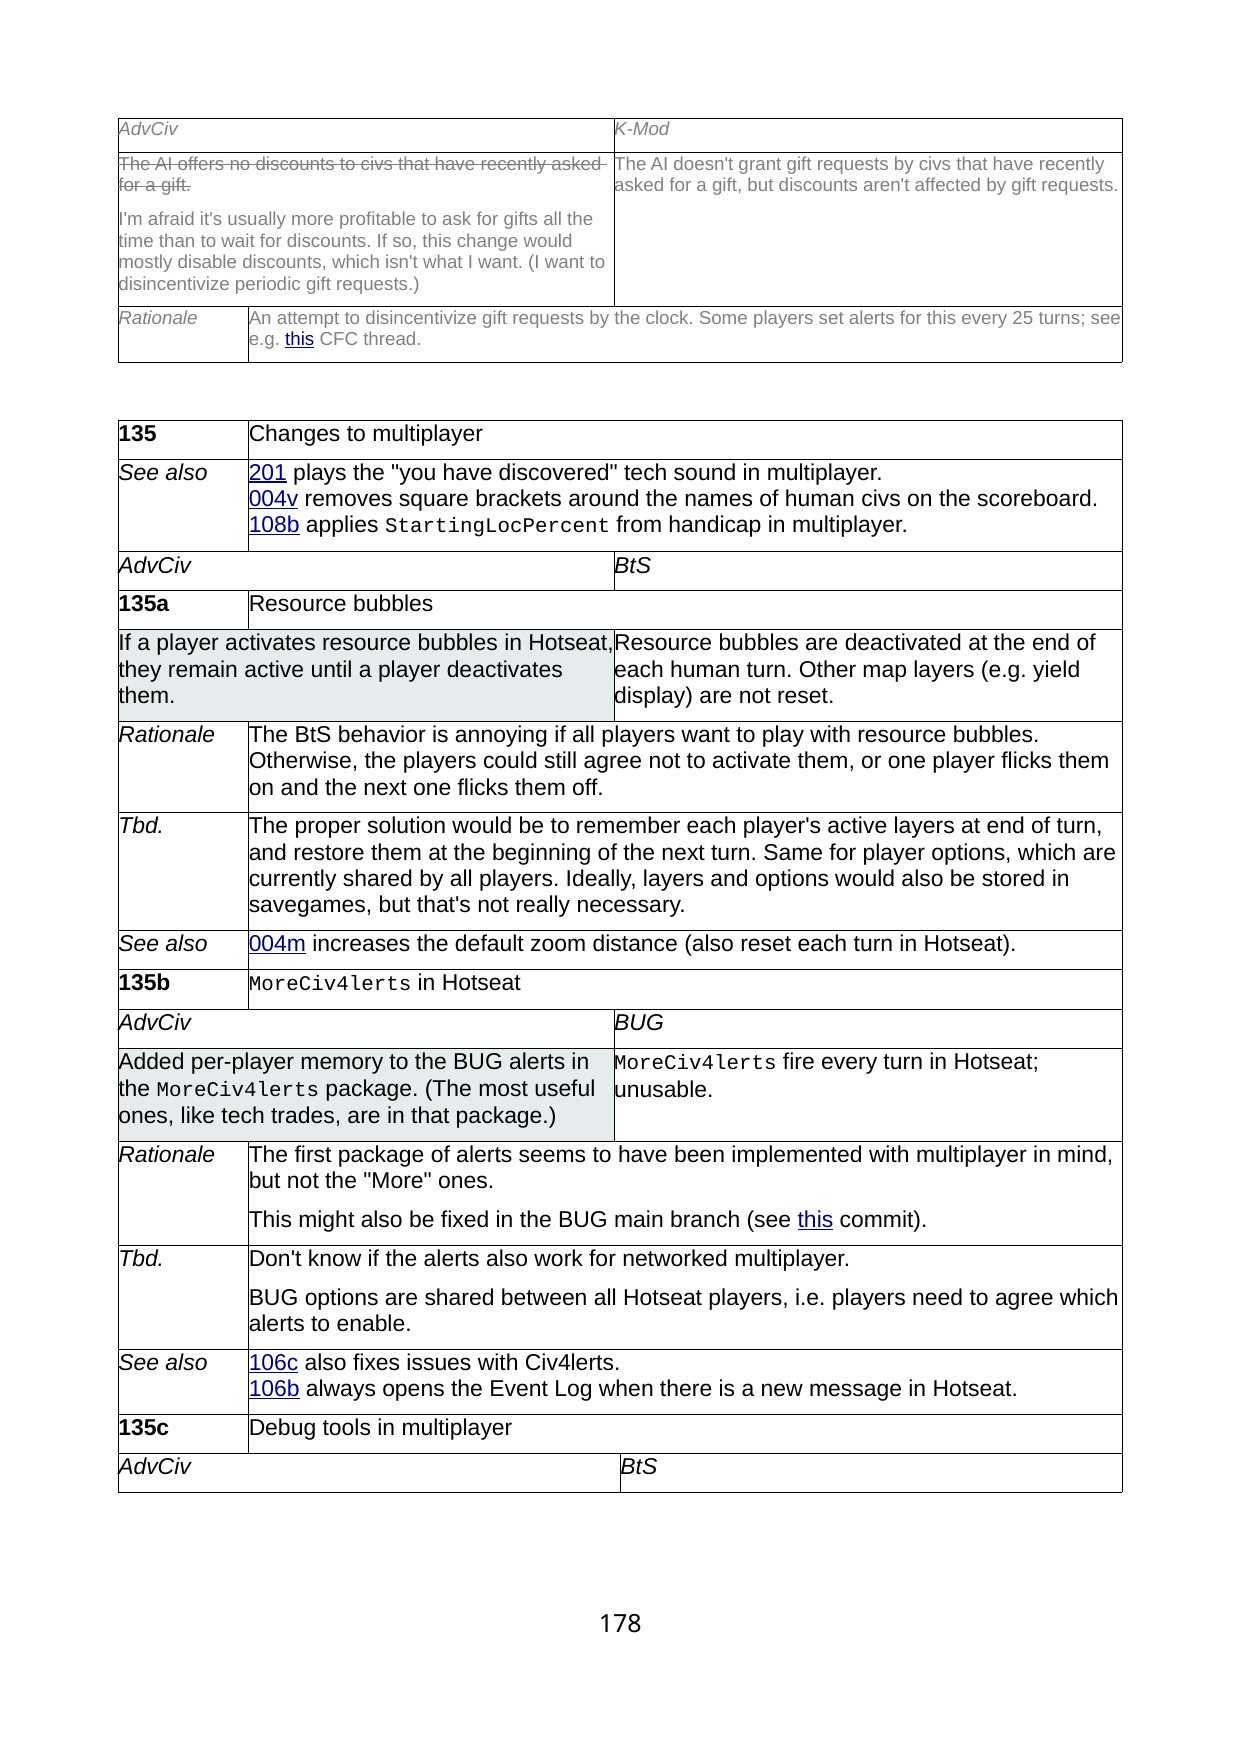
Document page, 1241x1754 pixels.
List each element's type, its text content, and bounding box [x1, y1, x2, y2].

table_cell Resource bubbles [249, 591, 1122, 629]
table_cell BtS [615, 552, 1122, 590]
table_cell If a player activates resource bubbles in Hotseat, they remain active until a player deactivates them. [119, 630, 614, 721]
table_cell Added per-player memory to the BUG alerts in the MoreCiv4lerts package. (The most useful ones, like tech trades, are in that package.) [119, 1049, 614, 1141]
table_cell Resource bubbles are deactivated at the end of each human turn. Other map layers (e.g. yield display) are not reset. [615, 630, 1122, 721]
table_cell AdvCiv [119, 552, 614, 590]
table_cell The AI offers no discounts to civs that have recently asked for a gift. I'm afraid it's usually more profitable to ask for gifts all the time than to wait for discounts. If so, this change would mostly disable discounts, which isn't what I want. (I want to disincentivize periodic gift requests.) [119, 153, 614, 306]
table_cell The first package of alerts seems to have been implemented with multiplayer in mind, but not the "More" ones. This might also be fixed in the BUG main branch (see this commit). [249, 1142, 1122, 1245]
table_cell Rationale [119, 722, 248, 812]
table_cell BtS [621, 1454, 1122, 1492]
table_header Changes to multiplayer [249, 421, 1122, 458]
table_cell Tbd. [119, 813, 248, 930]
table_cell AdvCiv [119, 1010, 614, 1048]
table_cell Rationale [119, 307, 248, 362]
table_cell K-Mod [615, 119, 1122, 152]
table_cell 106c also fixes issues with Civ4lerts. 106b always opens the Event Log when there is a new message in Hotseat. [249, 1350, 1122, 1414]
table_cell MoreCiv4lerts in Hotseat [249, 970, 1122, 1009]
table_cell See also [119, 931, 248, 969]
table_cell 201 plays the "you have discovered" tech sound in multiplayer. 004v removes square brackets around the names of human civs on the scoreboard. 108b applies StartingLocPercent from handicap in multiplayer. [249, 460, 1122, 551]
table_cell AdvCiv [119, 119, 614, 152]
table_cell BUG [615, 1010, 1122, 1048]
table_cell See also [119, 1350, 248, 1414]
table_cell The BtS behavior is annoying if all players want to play with resource bubbles. Otherwise, the players could still agree not to activate them, or one player flicks them on and the next one flicks them off. [249, 722, 1122, 812]
table_cell 135a [119, 591, 248, 629]
table_header 135 [119, 421, 248, 458]
table_cell Don't know if the alerts also work for networked multiplayer. BUG options are shared between all Hotseat players, i.e. players need to agree which alerts to enable. [249, 1246, 1122, 1349]
table_cell See also [119, 460, 248, 551]
table_cell 135b [119, 970, 248, 1009]
table_cell Tbd. [119, 1246, 248, 1349]
table_cell AdvCiv [119, 1454, 620, 1492]
table_cell 004m increases the default zoom distance (also reset each turn in Hotseat). [249, 931, 1122, 969]
table_cell The AI doesn't grant gift requests by civs that have recently asked for a gift, but discounts aren't affected by gift requests. [615, 153, 1122, 306]
table_cell 135c [119, 1415, 248, 1453]
table_cell An attempt to disincentivize gift requests by the clock. Some players set alerts for this every 25 turns; see e.g. this CFC thread. [249, 307, 1122, 362]
table_cell Rationale [119, 1142, 248, 1245]
table_cell The proper solution would be to remember each player's active layers at end of turn, and restore them at the beginning of the next turn. Same for player options, which are currently shared by all players. Ideally, layers and options would also be stored in savegames, but that's not really necessary. [249, 813, 1122, 930]
table_cell MoreCiv4lerts fire every turn in Hotseat; unusable. [615, 1049, 1122, 1141]
table_cell Debug tools in multiplayer [249, 1415, 1122, 1453]
